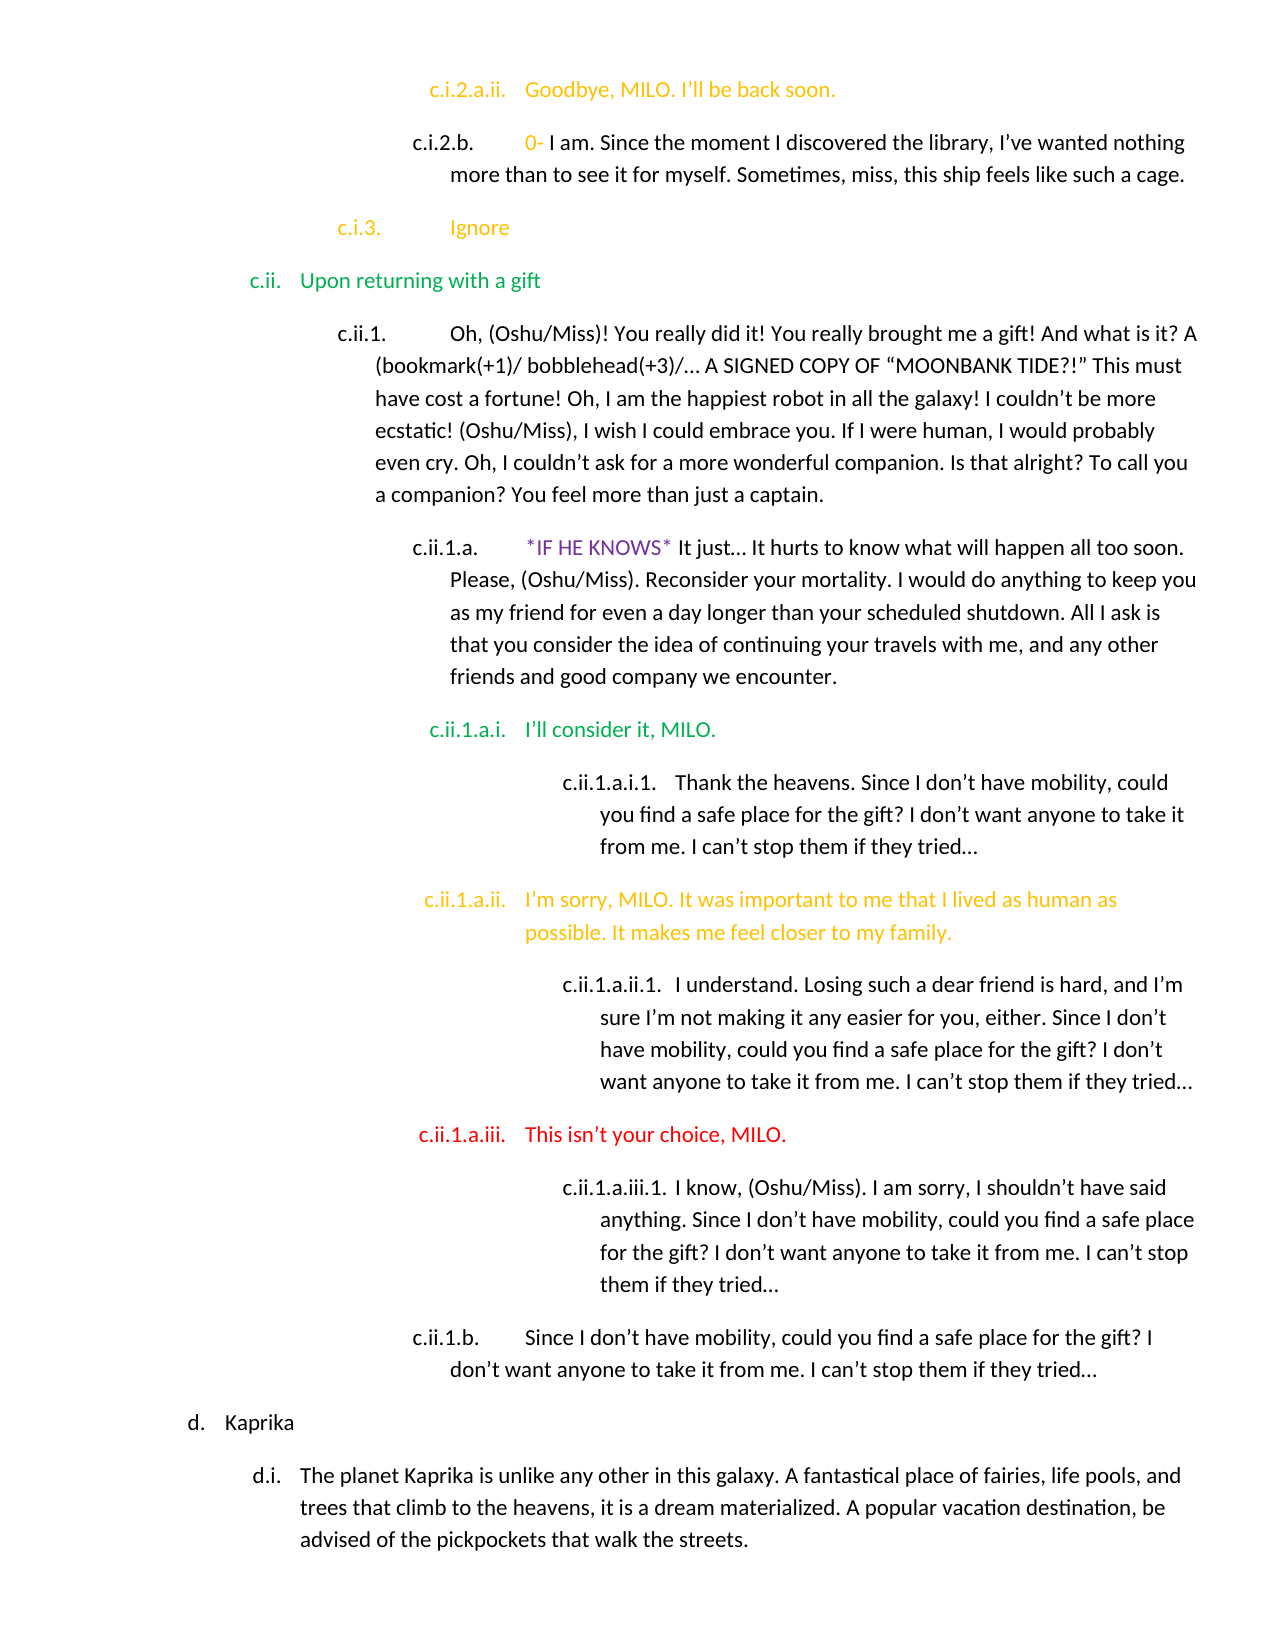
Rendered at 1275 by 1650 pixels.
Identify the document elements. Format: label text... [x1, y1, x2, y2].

list Since I don’t have mobility, could you find a safe place for the gift? I don’t want anyone to take it from me. I can’t stop them if they tried… [412, 1323, 1200, 1383]
list Goodbye, MILO. I’ll be back soon. [506, 75, 1200, 103]
list I’ll consider it, MILO. [506, 715, 1200, 743]
list Kaprika [187, 1408, 1200, 1436]
list Ignore [337, 213, 1200, 241]
list 0- I am. Since the moment I discovered the library, I’ve wanted nothing more than to see it for myself. Sometimes, miss, this ship feels like such a cage. [412, 128, 1200, 188]
list Oh, (Oshu/Miss)! You really did it! You really brought me a gift! And what is it? A (bookmark(+1)/ bobblehead(+3)/… A SIGNED COPY OF “MOONBANK TIDE?!” This must have cost a fortune! Oh, I am the happiest robot in all the galaxy! I couldn’t be more ecstatic! (Oshu/Miss), I wish I could embrace you. If I were human, I would probably even cry. Oh, I couldn’t ask for a more wonderful companion. Is that alright? To call you a companion? You feel more than just a captain. [337, 319, 1200, 508]
list *IF HE KNOWS* It just… It hurts to know what will happen all too soon. Please, (Oshu/Miss). Reconsider your mortality. I would do anything to keep you as my friend for even a day longer than your scheduled shutdown. All I ask is that you consider the idea of continuing your travels with me, and any other friends and good company we encounter. [412, 533, 1200, 690]
list I know, (Oshu/Miss). I am sorry, I shouldn’t have said anything. Since I don’t have mobility, could you find a safe place for the gift? I don’t want anyone to take it from me. I can’t stop them if they tried… [562, 1173, 1200, 1298]
list This isn’t your choice, MILO. [506, 1120, 1200, 1148]
list Upon returning with a gift [281, 266, 1200, 294]
list The planet Kaprika is unlike any other in this galaxy. A fantastical place of fairies, life pools, and trees that climb to the heavens, it is a dream materialized. A popular vacation destination, be advised of the pickpockets that walk the streets. [281, 1461, 1200, 1553]
list Thank the heavens. Since I don’t have mobility, could you find a safe place for the gift? I don’t want anyone to take it from me. I can’t stop them if they tried… [562, 768, 1200, 860]
list I understand. Losing such a dear friend is hard, and I’m sure I’m not making it any easier for you, either. Since I don’t have mobility, could you find a safe place for the gift? I don’t want anyone to take it from me. I can’t stop them if they tried… [562, 971, 1200, 1095]
list I’m sorry, MILO. It was important to me that I lived as human as possible. It makes me feel closer to my family. [506, 885, 1200, 946]
